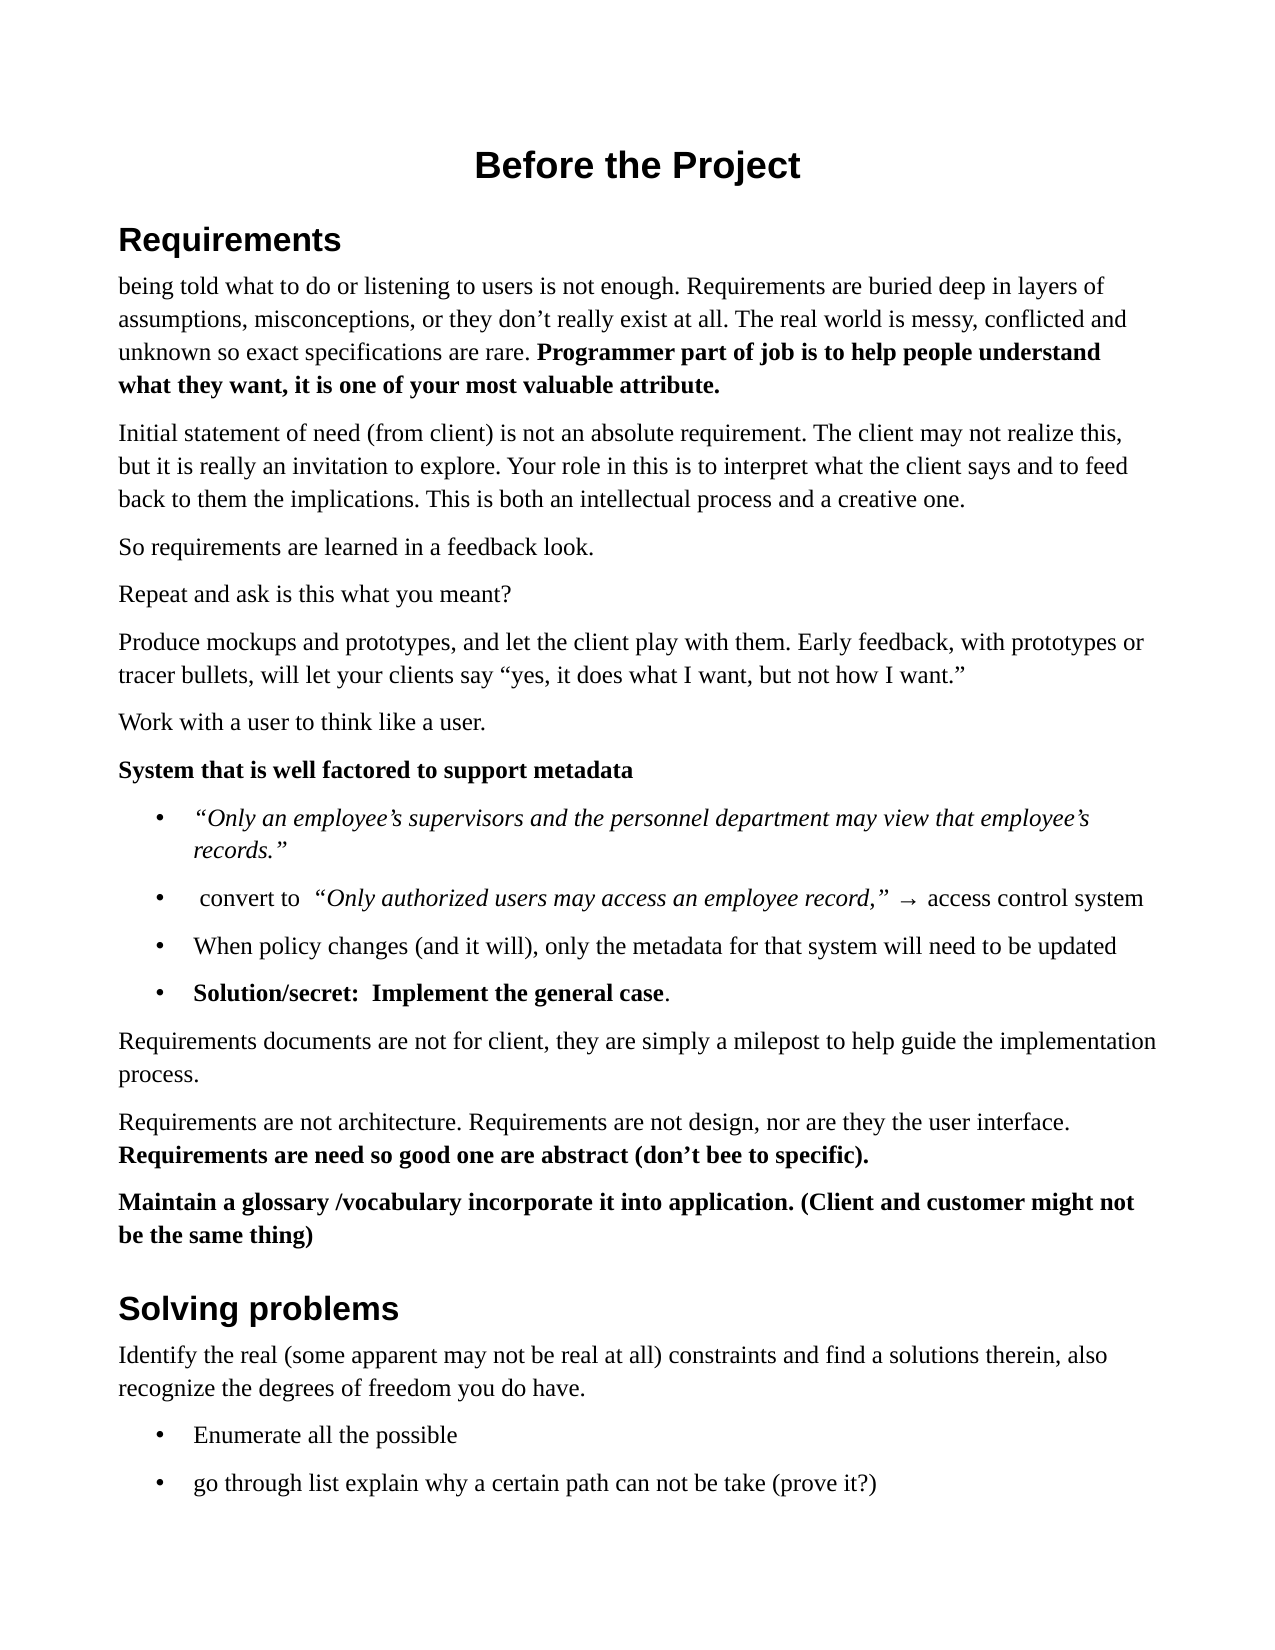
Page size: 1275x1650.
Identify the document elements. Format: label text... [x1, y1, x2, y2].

text Produce mockups and prototypes, and let the client play with them. Early feedback, with prototypes or tracer bullets, will let your clients say “yes, it does what I want, but not how I want.” [118, 627, 1157, 688]
text being told what to do or listening to users is not enough. Requirements are buried deep in layers of assumptions, misconceptions, or they don’t really exist at all. The real world is messy, conflicted and unknown so exact specifications are rare. Programmer part of job is to help people understand what they want, it is one of your most valuable attribute. [118, 271, 1157, 399]
list Solution/secret: Implement the general case. [156, 978, 1157, 1007]
text Work with a user to think like a user. [118, 707, 1157, 736]
text Identify the real (some apparent may not be real at all) constraints and find a solutions therein, also recognize the degrees of freedom you do have. [118, 1340, 1157, 1402]
subtitle Before the Project [118, 143, 1157, 187]
list “Only an employee’s supervisors and the personnel department may view that employee’s records.” [156, 803, 1157, 864]
list When policy changes (and it will), only the metadata for that system will need to be updated [156, 931, 1157, 959]
subtitle Solving problems [118, 1289, 1157, 1327]
text So requirements are learned in a feedback look. [118, 532, 1157, 560]
subtitle Requirements [118, 220, 1157, 259]
text Requirements documents are not for client, they are simply a milepost to help guide the implementation process. [118, 1026, 1157, 1088]
text Maintain a glossary /vocabulary incorporate it into application. (Client and customer might not be the same thing) [118, 1187, 1157, 1249]
text Repeat and ask is this what you meant? [118, 579, 1157, 608]
text Requirements are not architecture. Requirements are not design, nor are they the user interface. Requirements are need so good one are abstract (don’t bee to specific). [118, 1107, 1157, 1168]
list go through list explain why a certain path can not be take (prove it?) [156, 1468, 1157, 1497]
list Enumerate all the possible [156, 1421, 1157, 1449]
text System that is well factored to support metadata [118, 755, 1157, 784]
text Initial statement of need (from client) is not an absolute requirement. The client may not realize this, but it is really an invitation to explore. Your role in this is to interpret what the client says and to feed back to them the implications. This is both an intellectual process and a creative one. [118, 418, 1157, 513]
list convert to “Only authorized users may access an employee record,” → access control system [156, 883, 1157, 912]
